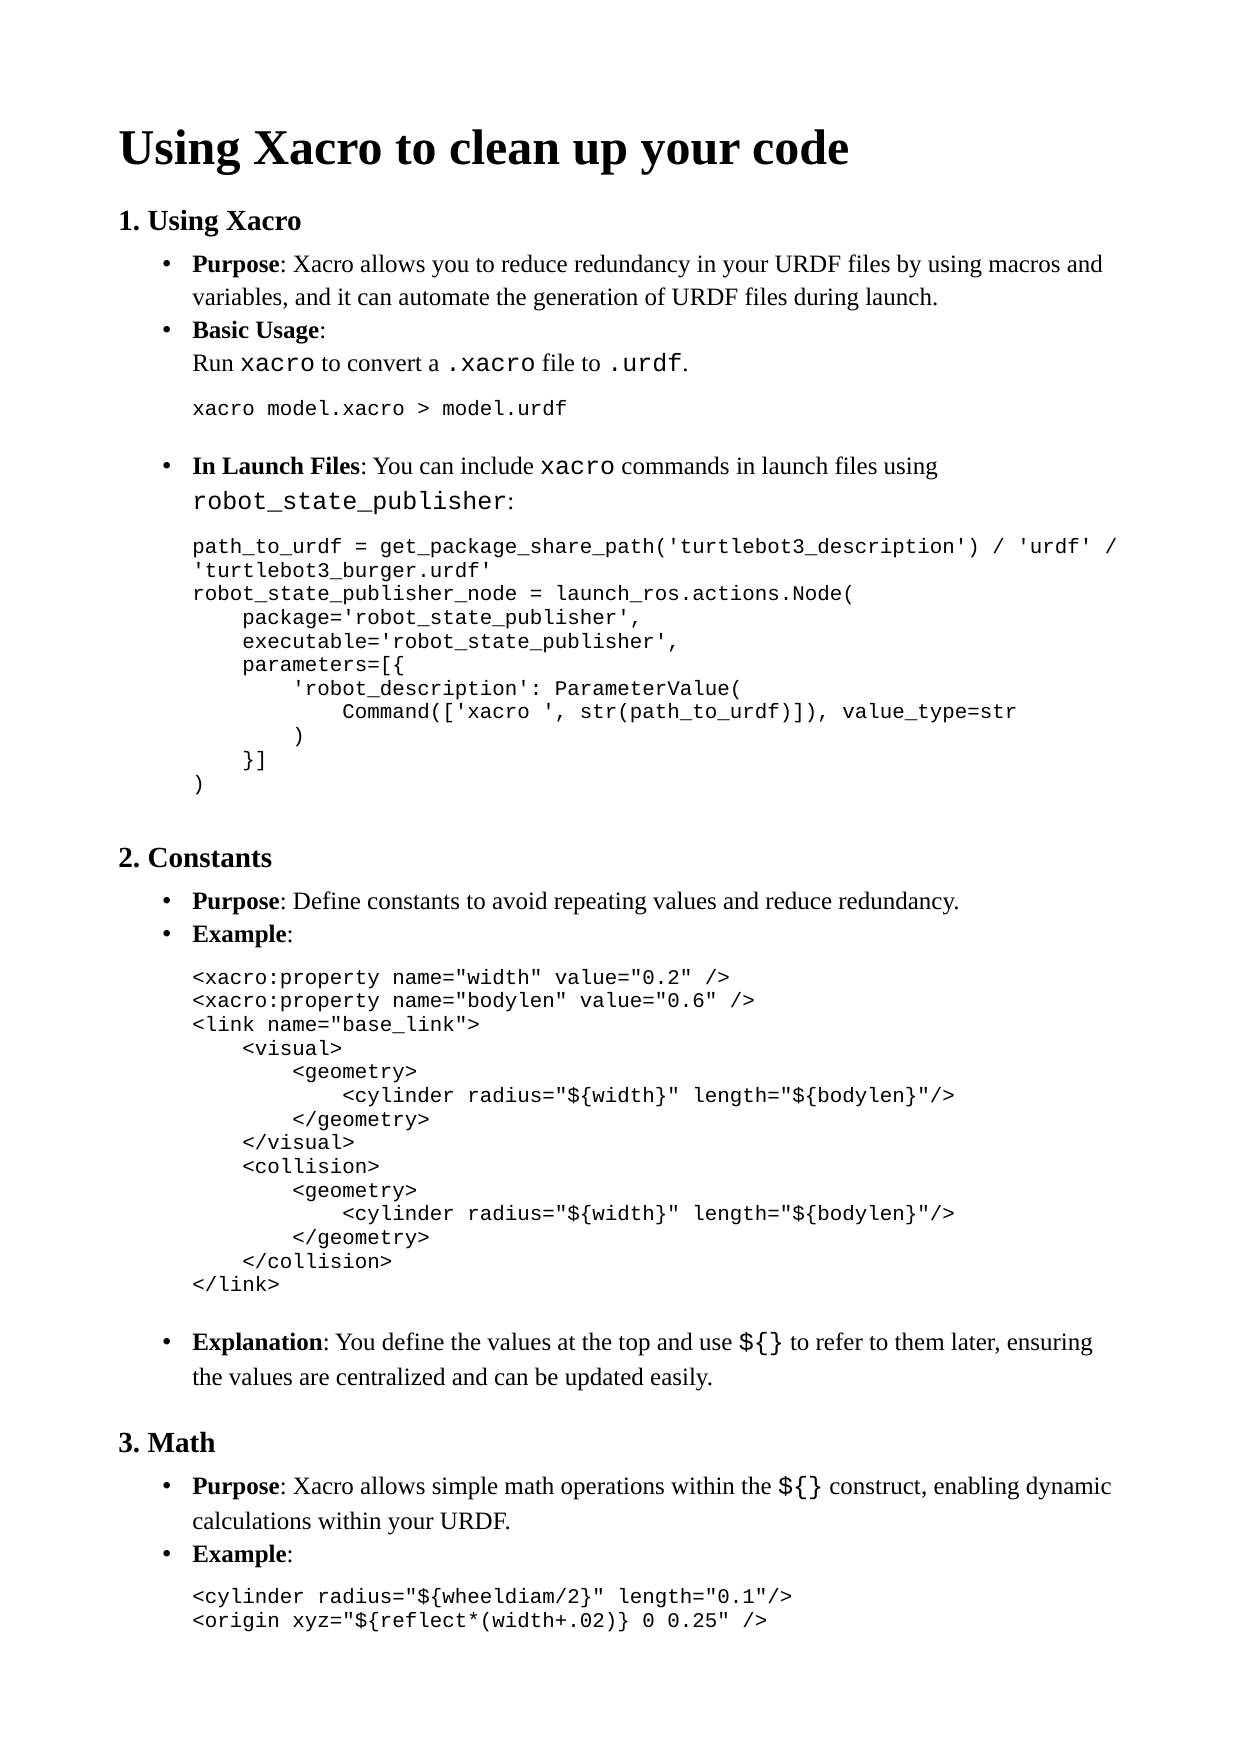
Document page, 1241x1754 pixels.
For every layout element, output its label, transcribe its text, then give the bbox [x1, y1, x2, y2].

list In Launch Files: You can include xacro commands in launch files using robot_state_publisher: [162, 451, 1122, 517]
list Purpose: Define constants to avoid repeating values and reduce redundancy. [162, 886, 1122, 915]
list <collision> [162, 1156, 1122, 1180]
list robot_state_publisher_node = launch_ros.actions.Node( [162, 583, 1122, 607]
list Purpose: Xacro allows you to reduce redundancy in your URDF files by using macros and variables, and it can automate the generation of URDF files during launch. [162, 249, 1122, 311]
list <cylinder radius="${width}" length="${bodylen}"/> [162, 1203, 1122, 1227]
list Example: [162, 1539, 1122, 1568]
list Explanation: You define the values at the top and use ${} to refer to them later, ensuring the values are centralized and can be updated easily. [162, 1327, 1122, 1391]
list <cylinder radius="${wheeldiam/2}" length="0.1"/> [162, 1586, 1122, 1610]
subtitle Using Xacro to clean up your code [118, 118, 1122, 176]
list ) [162, 772, 1122, 796]
list Command(['xacro ', str(path_to_urdf)]), value_type=str [162, 702, 1122, 725]
list }] [162, 749, 1122, 772]
subtitle 1. Using Xacro [118, 203, 1122, 236]
list </link> [162, 1274, 1122, 1298]
list parameters=[{ [162, 654, 1122, 678]
list <geometry> [162, 1061, 1122, 1085]
list </geometry> [162, 1227, 1122, 1251]
list path_to_urdf = get_package_share_path('turtlebot3_description') / 'urdf' / 'turtlebot3_burger.urdf' [162, 536, 1122, 583]
list <xacro:property name="bodylen" value="0.6" /> [162, 991, 1122, 1014]
list <origin xyz="${reflect*(width+.02)} 0 0.25" /> [162, 1610, 1122, 1634]
list <geometry> [162, 1180, 1122, 1203]
list <link name="base_link"> [162, 1014, 1122, 1038]
list <cylinder radius="${width}" length="${bodylen}"/> [162, 1085, 1122, 1109]
list executable='robot_state_publisher', [162, 631, 1122, 654]
list xacro model.xacro > model.urdf [162, 398, 1122, 421]
list Purpose: Xacro allows simple math operations within the ${} construct, enabling dynamic calculations within your URDF. [162, 1471, 1122, 1534]
subtitle 2. Constants [118, 840, 1122, 874]
subtitle 3. Math [118, 1425, 1122, 1458]
list ) [162, 725, 1122, 749]
list Basic Usage: Run xacro to convert a .xacro file to .urdf. [162, 315, 1122, 379]
list </visual> [162, 1132, 1122, 1156]
list </collision> [162, 1251, 1122, 1274]
list <visual> [162, 1038, 1122, 1061]
list <xacro:property name="width" value="0.2" /> [162, 967, 1122, 991]
list Example: [162, 919, 1122, 948]
list 'robot_description': ParameterValue( [162, 678, 1122, 702]
list </geometry> [162, 1109, 1122, 1132]
list package='robot_state_publisher', [162, 607, 1122, 631]
